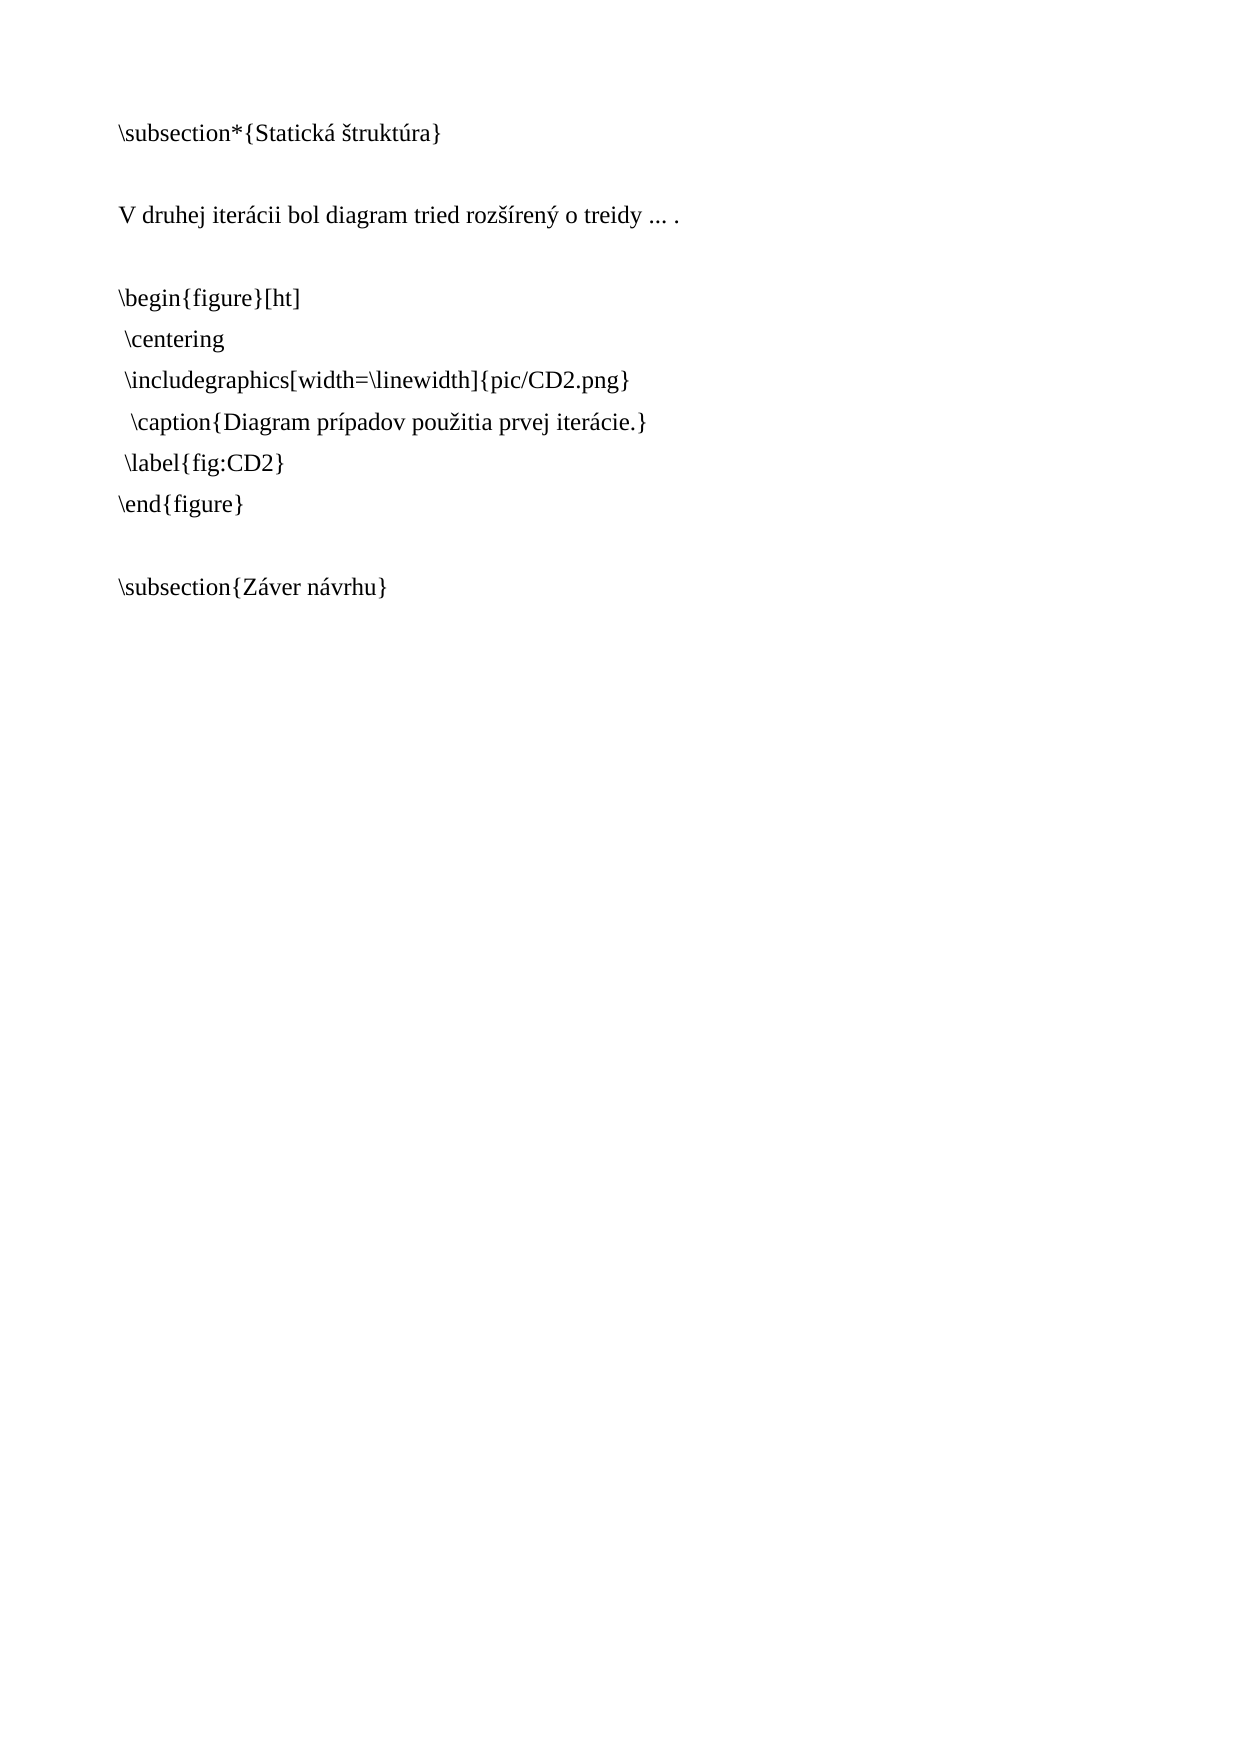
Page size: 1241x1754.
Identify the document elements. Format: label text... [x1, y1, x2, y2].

text \subsection{Záver návrhu} [118, 572, 1119, 601]
text \centering [118, 324, 1119, 353]
text \caption{Diagram prípadov použitia prvej iterácie.} [118, 407, 1119, 436]
text \includegraphics[width=\linewidth]{pic/CD2.png} [118, 366, 1119, 394]
text \begin{figure}[ht] [118, 283, 1119, 312]
text \label{fig:CD2} [118, 448, 1119, 477]
text \end{figure} [118, 489, 1119, 518]
text \subsection*{Statická štruktúra} [118, 118, 1119, 147]
text V druhej iterácii bol diagram tried rozšírený o treidy ... . [118, 201, 1119, 229]
